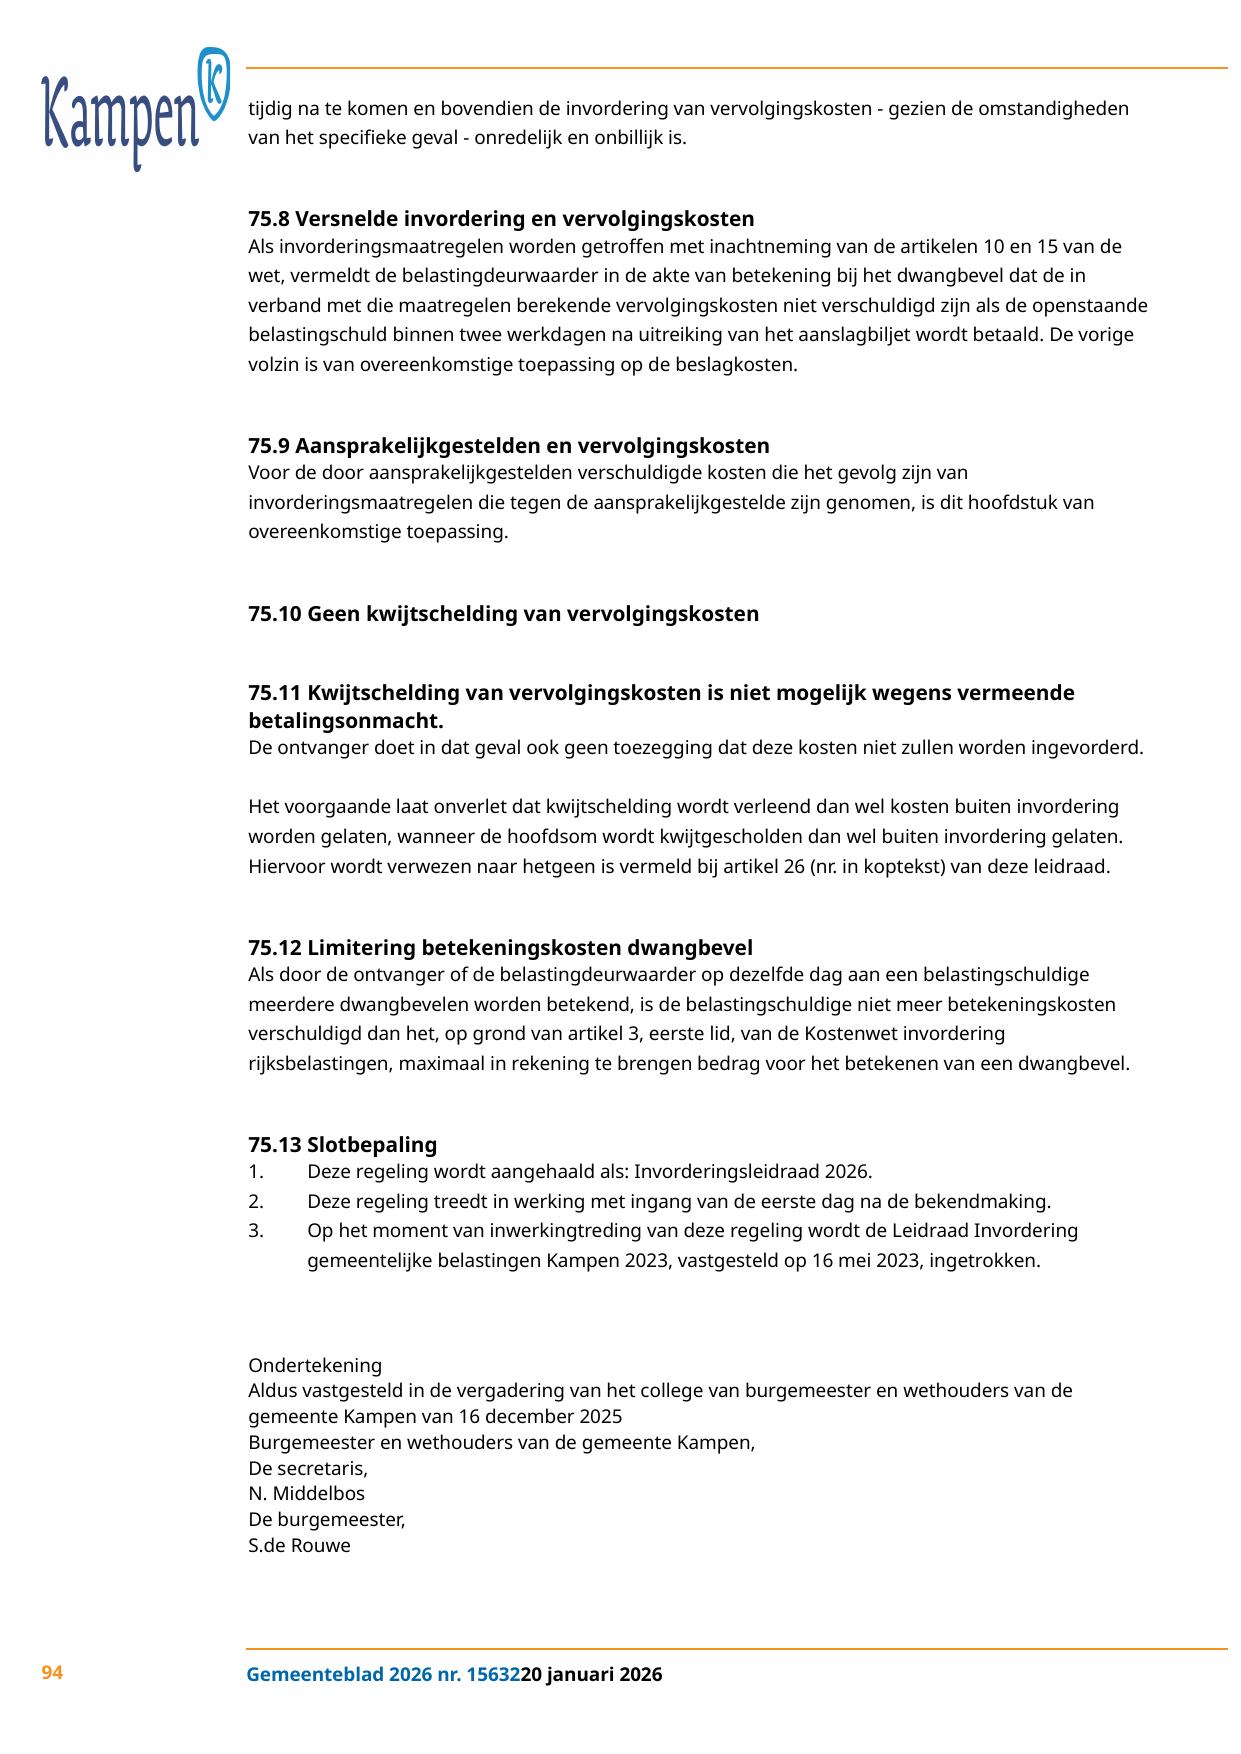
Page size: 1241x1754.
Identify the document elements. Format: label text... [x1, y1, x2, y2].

list Op het moment van inwerkingtreding van deze regeling wordt de Leidraad Invordering gemeentelijke belastingen Kampen 2023, vastgesteld op 16 mei 2023, ingetrokken. [248, 1218, 1152, 1273]
text 75.8 Versnelde invordering en vervolgingskosten [248, 204, 1152, 233]
text De burgemeester, [248, 1506, 1152, 1532]
text 75.10 Geen kwijtschelding van vervolgingskosten [248, 599, 1152, 627]
text 75.9 Aansprakelijkgestelden en vervolgingskosten [248, 431, 1152, 459]
text Voor de door aansprakelijkgestelden verschuldigde kosten die het gevolg zijn van invorderingsmaatregelen die tegen de aansprakelijkgestelde zijn genomen, is dit hoofdstuk van overeenkomstige toepassing. [248, 459, 1152, 544]
list Deze regeling treedt in werking met ingang van de eerste dag na de bekendmaking. [248, 1188, 1152, 1214]
list Deze regeling wordt aangehaald als: Invorderingsleidraad 2026. [248, 1158, 1152, 1184]
text 75.11 Kwijtschelding van vervolgingskosten is niet mogelijk wegens vermeende betalingsonmacht. [248, 678, 1152, 734]
picture [41, 47, 231, 172]
text Ondertekening [248, 1352, 1152, 1378]
text 75.13 Slotbepaling [248, 1130, 1152, 1158]
text Als invorderingsmaatregelen worden getroffen met inachtneming van de artikelen 10 en 15 van de wet, vermeldt de belastingdeurwaarder in de akte van betekening bij het dwangbevel dat de in verband met die maatregelen berekende vervolgingskosten niet verschuldigd zijn als de openstaande belastingschuld binnen twee werkdagen na uitreiking van het aanslagbiljet wordt betaald. De vorige volzin is van overeenkomstige toepassing op de beslagkosten. [248, 233, 1152, 377]
text S.de Rouwe [248, 1532, 1152, 1558]
text Aldus vastgesteld in de vergadering van het college van burgemeester en wethouders van de gemeente Kampen van 16 december 2025 [248, 1378, 1152, 1429]
text 75.12 Limitering betekeningskosten dwangbevel [248, 933, 1152, 961]
text tijdig na te komen en bovendien de invordering van vervolgingskosten - gezien de omstandigheden van het specifieke geval - onredelijk en onbillijk is. [248, 95, 1152, 150]
text Als door de ontvanger of de belastingdeurwaarder op dezelfde dag aan een belastingschuldige meerdere dwangbevelen worden betekend, is de belastingschuldige niet meer betekeningskosten verschuldigd dan het, op grond van artikel 3, eerste lid, van de Kostenwet invordering rijksbelastingen, maximaal in rekening te brengen bedrag voor het betekenen van een dwangbevel. [248, 961, 1152, 1076]
text Burgemeester en wethouders van de gemeente Kampen, [248, 1429, 1152, 1455]
text De secretaris, [248, 1455, 1152, 1481]
text Het voorgaande laat onverlet dat kwijtschelding wordt verleend dan wel kosten buiten invordering worden gelaten, wanneer de hoofdsom wordt kwijtgescholden dan wel buiten invordering gelaten. Hiervoor wordt verwezen naar hetgeen is vermeld bij artikel 26 (nr. in koptekst) van deze leidraad. [248, 794, 1152, 878]
text N. Middelbos [248, 1481, 1152, 1506]
text De ontvanger doet in dat geval ook geen toezegging dat deze kosten niet zullen worden ingevorderd. [248, 734, 1152, 760]
